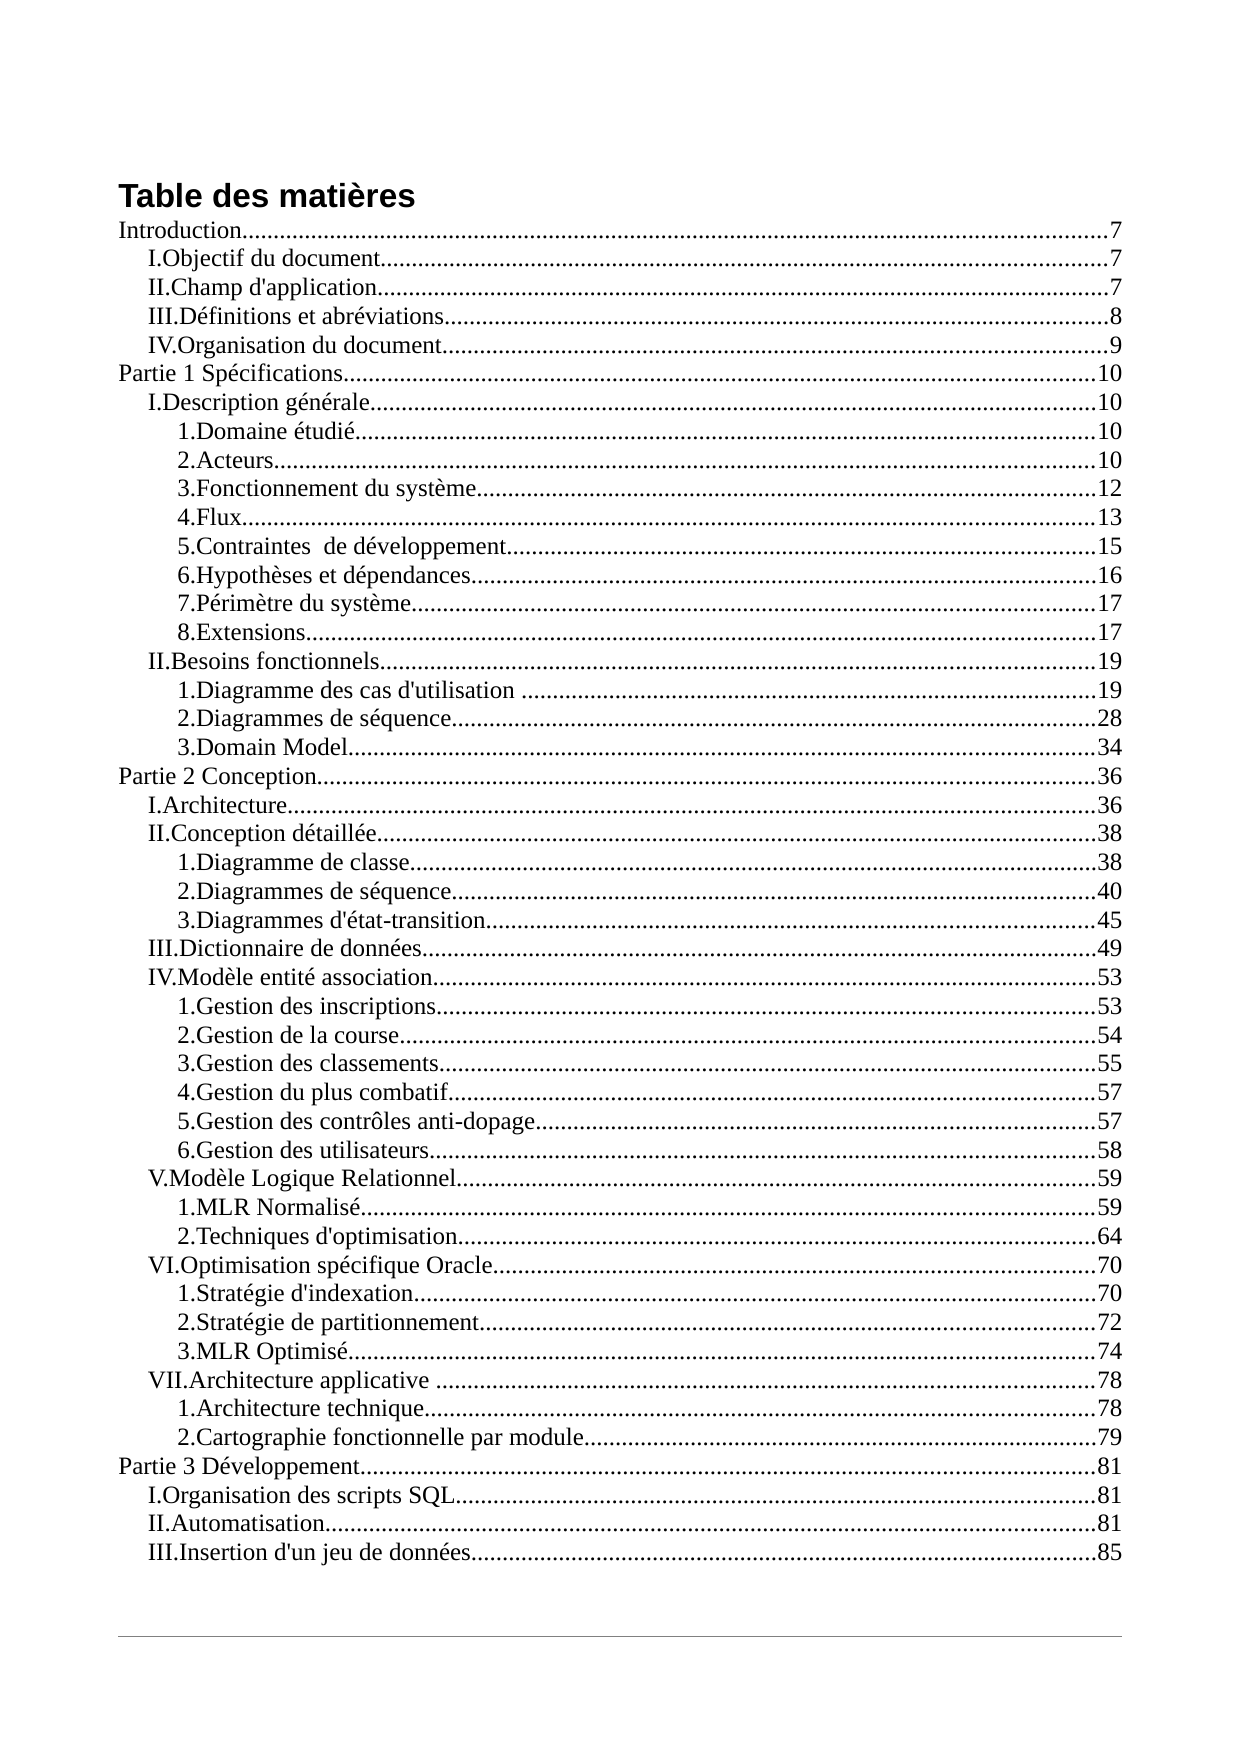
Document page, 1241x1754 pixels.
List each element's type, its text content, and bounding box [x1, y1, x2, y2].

text I.Architecture 36 [148, 790, 1122, 818]
text 1.Architecture technique 78 [177, 1393, 1122, 1422]
text 3.MLR Optimisé 74 [177, 1336, 1122, 1365]
text Partie 1 Spécifications 10 [118, 358, 1122, 387]
text II.Besoins fonctionnels 19 [148, 646, 1122, 675]
text 1.Diagramme des cas d'utilisation 19 [177, 675, 1122, 703]
text 2.Diagrammes de séquence 40 [177, 876, 1122, 905]
text 2.Stratégie de partitionnement 72 [177, 1307, 1122, 1336]
text II.Conception détaillée 38 [148, 818, 1122, 847]
text 2.Cartographie fonctionnelle par module 79 [177, 1422, 1122, 1451]
text I.Description générale 10 [148, 387, 1122, 416]
text II.Automatisation 81 [148, 1508, 1122, 1537]
text 3.Diagrammes d'état-transition 45 [177, 905, 1122, 933]
text 1.Domaine étudié 10 [177, 416, 1122, 445]
text II.Champ d'application 7 [148, 272, 1122, 301]
text Partie 3 Développement 81 [118, 1451, 1122, 1480]
text 1.Diagramme de classe 38 [177, 847, 1122, 876]
text 3.Gestion des classements 55 [177, 1048, 1122, 1077]
text 2.Diagrammes de séquence 28 [177, 703, 1122, 732]
text I.Objectif du document 7 [148, 243, 1122, 272]
text 2.Acteurs 10 [177, 445, 1122, 473]
text VII.Architecture applicative 78 [148, 1365, 1122, 1393]
text V.Modèle Logique Relationnel 59 [148, 1163, 1122, 1192]
subtitle Table des matières [118, 176, 1122, 215]
text 5.Gestion des contrôles anti-dopage 57 [177, 1106, 1122, 1135]
text 8.Extensions 17 [177, 617, 1122, 646]
text 3.Domain Model 34 [177, 732, 1122, 761]
text 7.Périmètre du système 17 [177, 588, 1122, 617]
text III.Insertion d'un jeu de données 85 [148, 1537, 1122, 1566]
text III.Définitions et abréviations 8 [148, 301, 1122, 330]
text 3.Fonctionnement du système 12 [177, 473, 1122, 502]
text 4.Flux 13 [177, 502, 1122, 531]
text I.Organisation des scripts SQL 81 [148, 1480, 1122, 1508]
text IV.Modèle entité association 53 [148, 962, 1122, 991]
text 6.Hypothèses et dépendances 16 [177, 560, 1122, 588]
text 4.Gestion du plus combatif 57 [177, 1077, 1122, 1106]
text 1.MLR Normalisé 59 [177, 1192, 1122, 1221]
text 2.Gestion de la course 54 [177, 1020, 1122, 1048]
text VI.Optimisation spécifique Oracle 70 [148, 1250, 1122, 1278]
text 2.Techniques d'optimisation 64 [177, 1221, 1122, 1250]
text III.Dictionnaire de données 49 [148, 933, 1122, 962]
text IV.Organisation du document 9 [148, 330, 1122, 358]
text 5.Contraintes de développement 15 [177, 531, 1122, 560]
text 1.Gestion des inscriptions 53 [177, 991, 1122, 1020]
text Partie 2 Conception 36 [118, 761, 1122, 790]
text 1.Stratégie d'indexation 70 [177, 1278, 1122, 1307]
text Introduction 7 [118, 215, 1122, 243]
text 6.Gestion des utilisateurs 58 [177, 1135, 1122, 1163]
